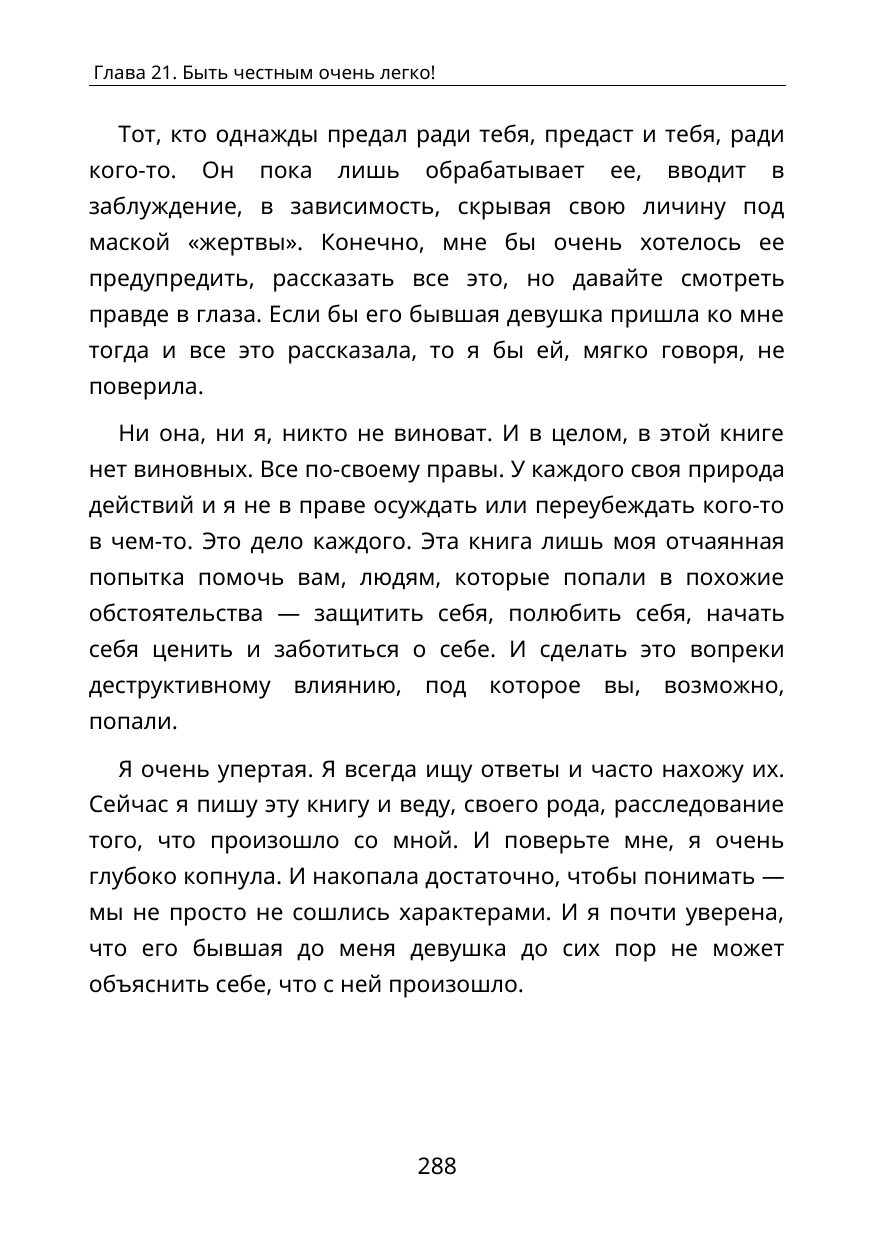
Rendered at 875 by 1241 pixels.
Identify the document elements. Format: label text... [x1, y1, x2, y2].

text Я очень упертая. Я всегда ищу ответы и часто нахожу их. Сейчас я пишу эту книгу и веду, своего рода, расследование того, что произошло со мной. И поверьте мне, я очень глубоко копнула. И накопала достаточно, чтобы понимать — мы не просто не сошлись характерами. И я почти уверена, что его бывшая до меня девушка до сих пор не может объяснить себе, что с ней произошло. [88, 752, 786, 999]
text Ни она, ни я, никто не виноват. И в целом, в этой книге нет виновных. Все по-своему правы. У каждого своя природа действий и я не в праве осуждать или переубеждать кого-то в чем-то. Это дело каждого. Эта книга лишь моя отчаянная попытка помочь вам, людям, которые попали в похожие обстоятельства — защитить себя, полюбить себя, начать себя ценить и заботиться о себе. И сделать это вопреки деструктивному влиянию, под которое вы, возможно, попали. [88, 417, 786, 736]
text Тот, кто однажды предал ради тебя, предаст и тебя, ради кого-то. Он пока лишь обрабатывает ее, вводит в заблуждение, в зависимость, скрывая свою личину под маской «жертвы». Конечно, мне бы очень хотелось ее предупредить, рассказать все это, но давайте смотреть правде в глаза. Если бы его бывшая девушка пришла ко мне тогда и все это рассказала, то я бы ей, мягко говоря, не поверила. [88, 118, 786, 401]
